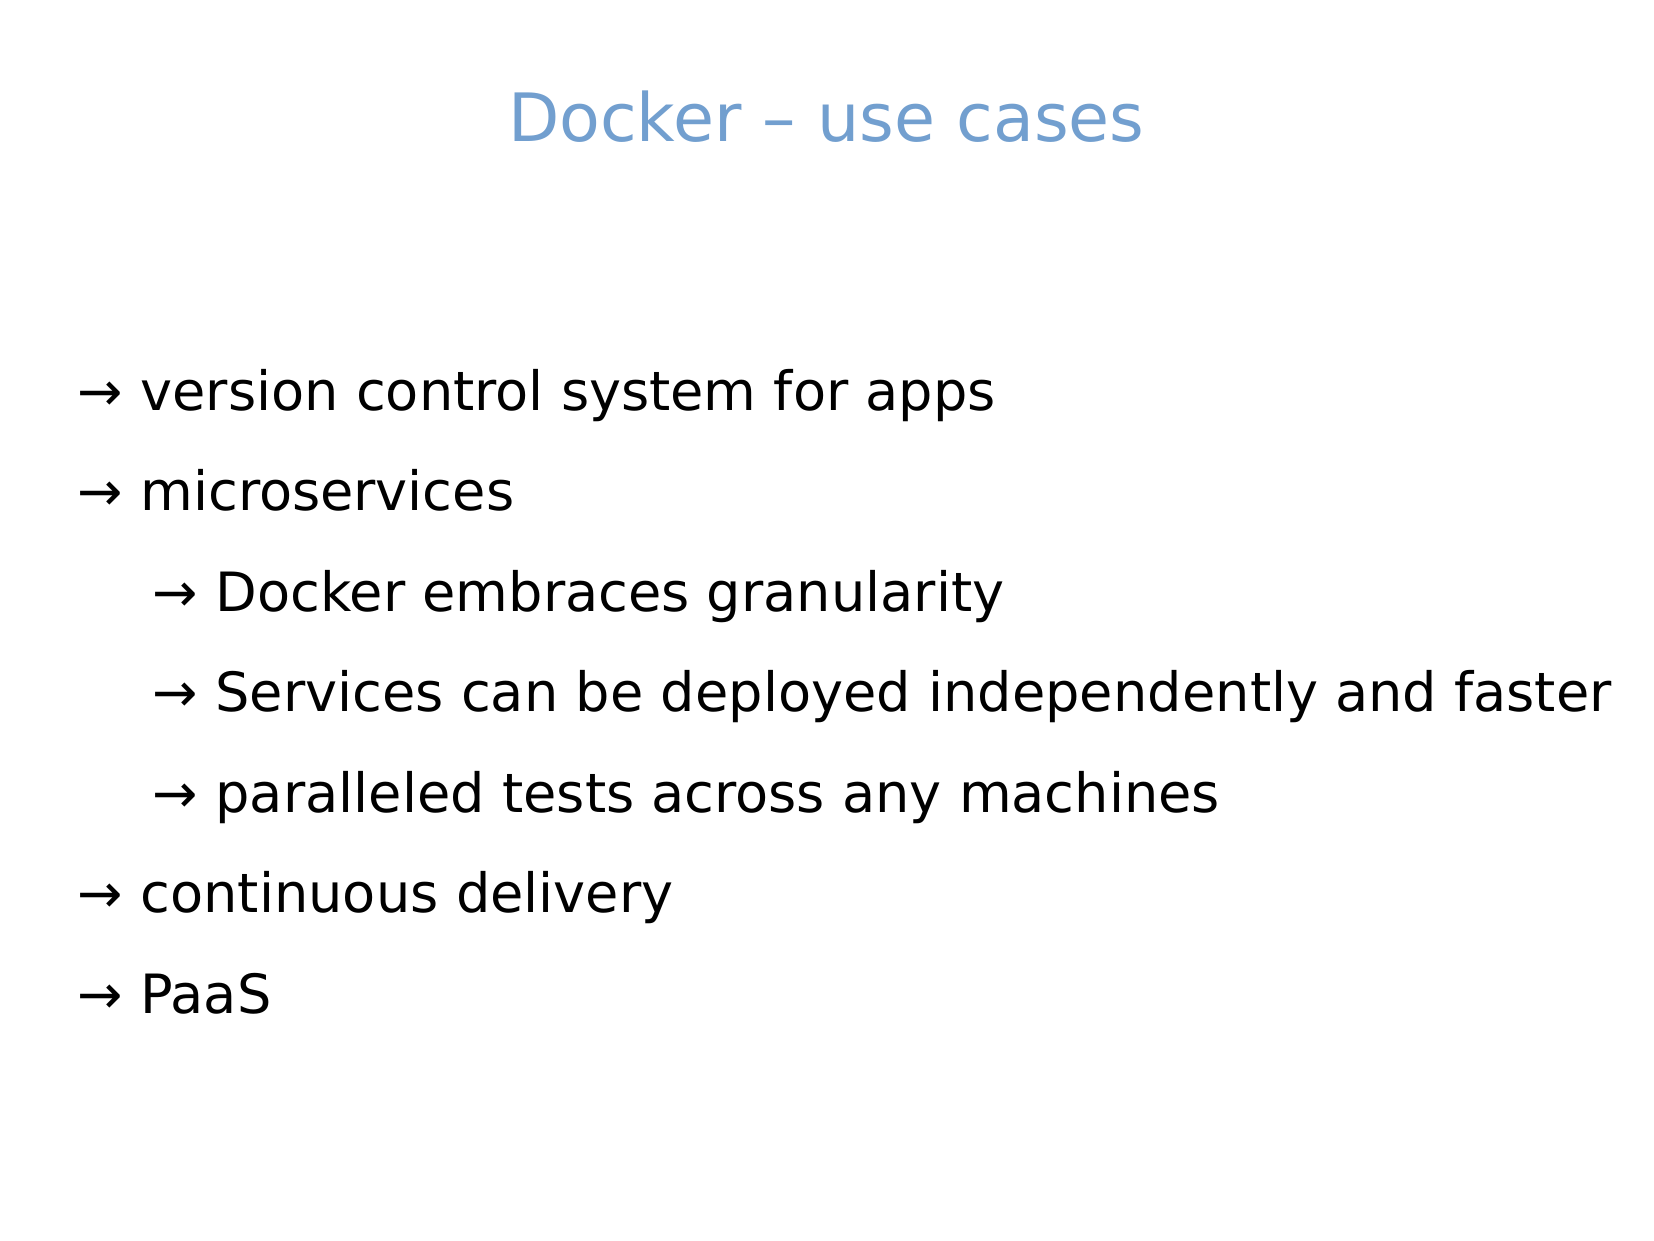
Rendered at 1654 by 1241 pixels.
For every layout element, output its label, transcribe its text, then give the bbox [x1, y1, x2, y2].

text_box → version control system for apps → microservices → Docker embraces granularity → Services can be deployed independently and faster → paralleled tests across any machines → continuous delivery → PaaS [63, 320, 1630, 1002]
text_box Docker – use cases [493, 72, 1161, 166]
